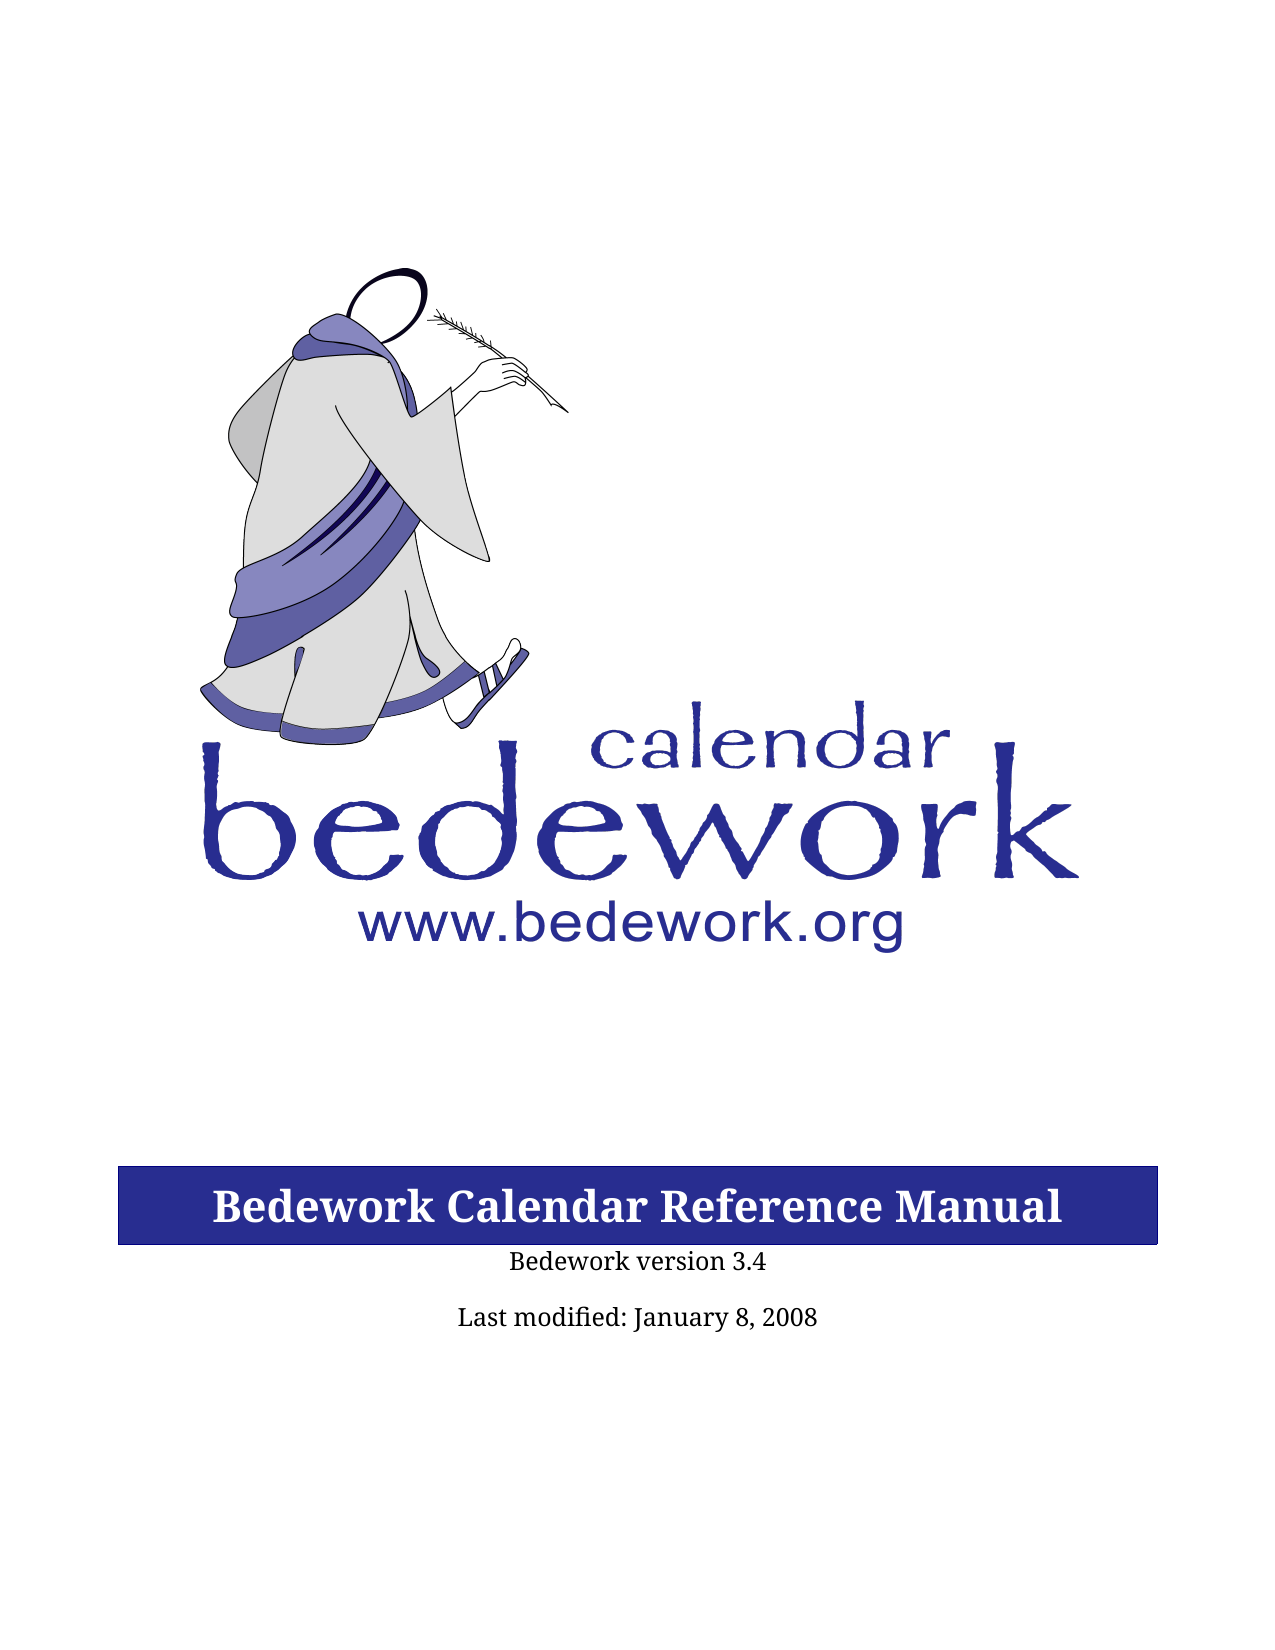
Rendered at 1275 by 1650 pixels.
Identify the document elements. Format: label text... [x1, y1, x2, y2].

text Bedework Calendar Reference Manual [119, 1167, 1157, 1244]
text Last modified: January 8, 2008 [118, 1299, 1157, 1333]
text Bedework version 3.4 [118, 1245, 1157, 1278]
picture [193, 268, 1082, 1005]
